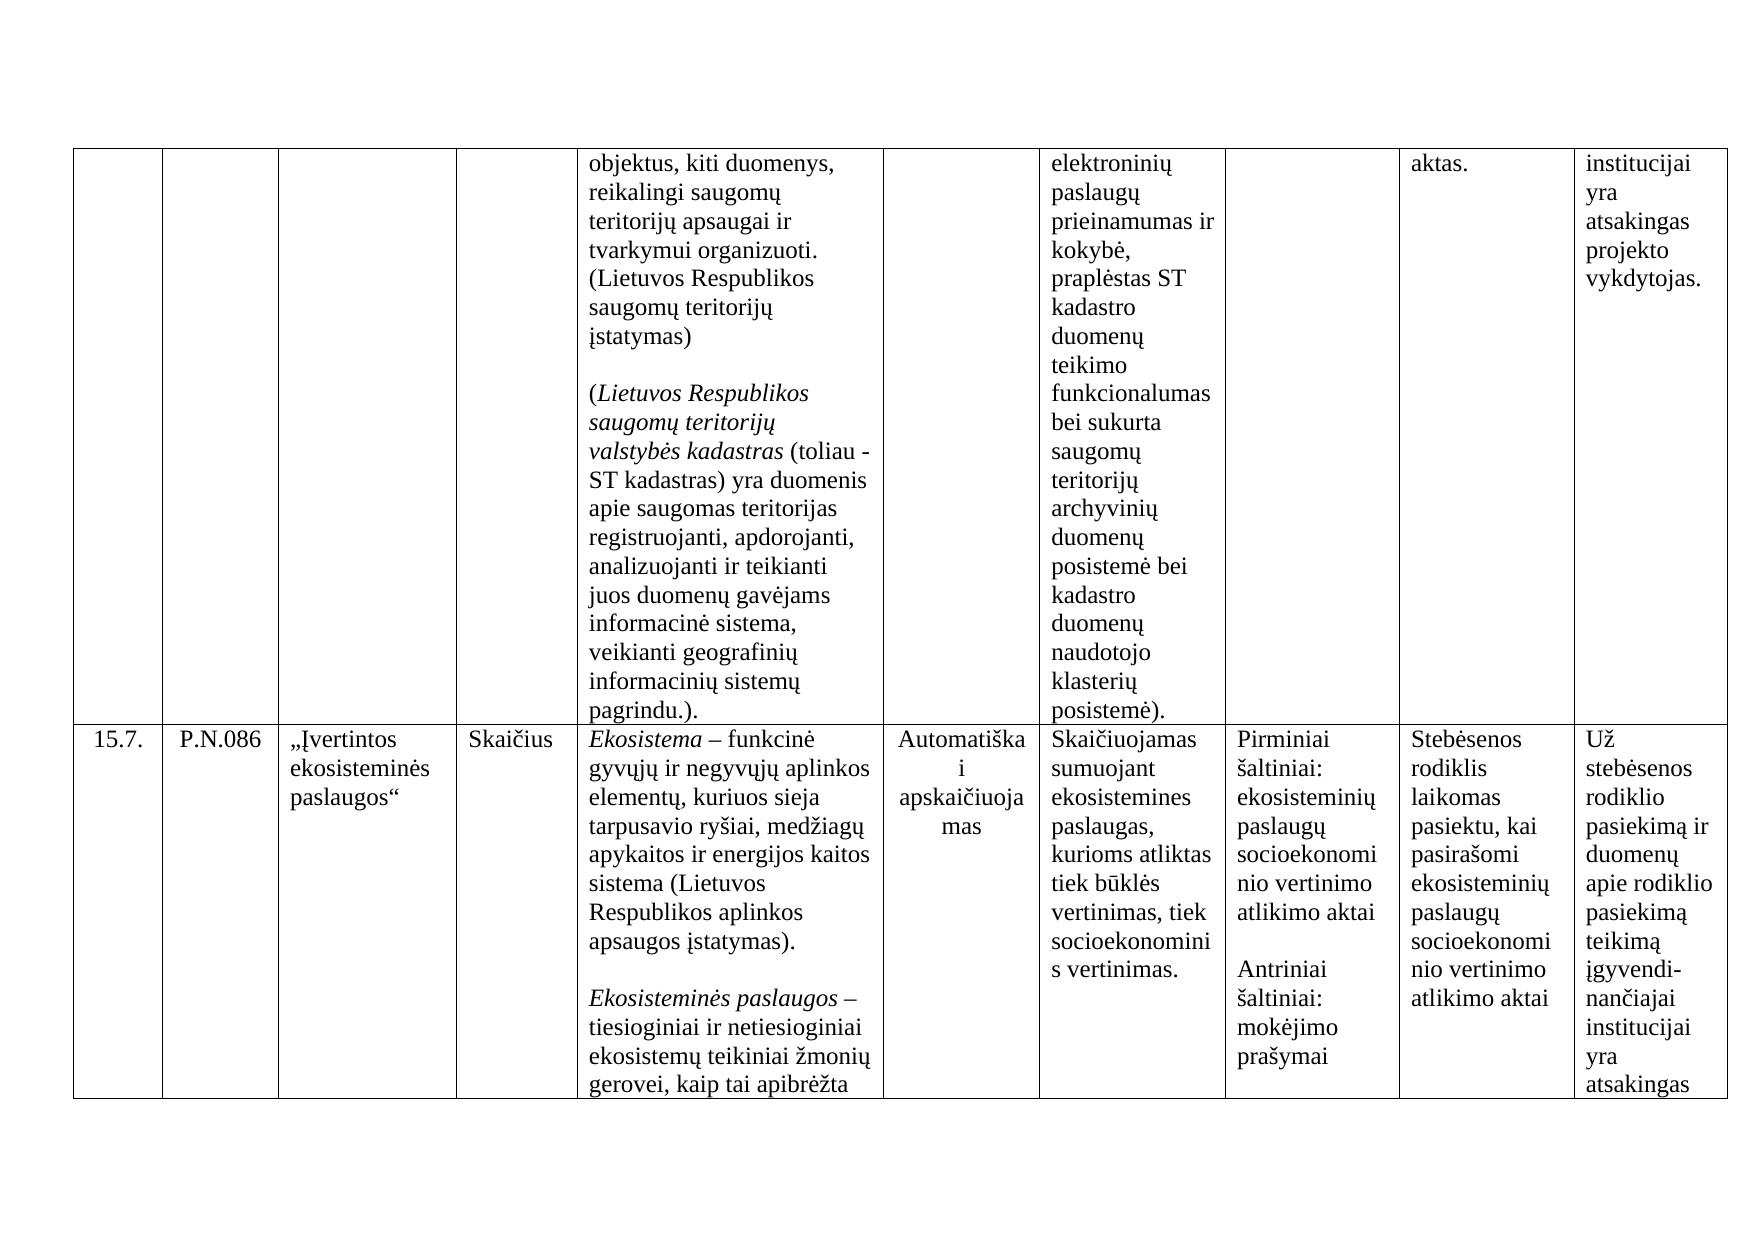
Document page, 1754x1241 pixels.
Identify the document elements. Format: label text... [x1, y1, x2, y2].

table_cell Automatiškai apskaičiuojamas [884, 725, 1039, 1098]
table_cell Skaičiuojamas sumuojant ekosistemines paslaugas, kurioms atliktas tiek būklės vertinimas, tiek socioekonominis vertinimas. [1040, 725, 1225, 1098]
table_cell Stebėsenos rodiklis laikomas pasiektu, kai pasirašomi ekosisteminių paslaugų socioekonominio vertinimo atlikimo aktai [1400, 725, 1574, 1098]
table_cell [457, 149, 577, 723]
table_cell [1226, 149, 1399, 723]
table_cell Pirminiai šaltiniai: ekosisteminių paslaugų socioekonominio vertinimo atlikimo aktai Antriniai šaltiniai: mokėjimo prašymai [1226, 725, 1399, 1098]
table_cell Ekosistema – funkcinė gyvųjų ir negyvųjų aplinkos elementų, kuriuos sieja tarpusavio ryšiai, medžiagų apykaitos ir energijos kaitos sistema (Lietuvos Respublikos aplinkos apsaugos įstatymas). Ekosisteminės paslaugos – tiesioginiai ir netiesioginiai ekosistemų teikiniai žmonių gerovei, kaip tai apibrėžta [578, 725, 883, 1098]
table_cell [279, 149, 456, 723]
table_cell „Įvertintos ekosisteminės paslaugos“ [279, 725, 456, 1098]
table_cell [884, 149, 1039, 723]
table_cell institucijai yra atsakingas projekto vykdytojas. [1575, 149, 1727, 723]
table_cell [163, 149, 278, 723]
table_cell elektroninių paslaugų prieinamumas ir kokybė, praplėstas ST kadastro duomenų teikimo funkcionalumas bei sukurta saugomų teritorijų archyvinių duomenų posistemė bei kadastro duomenų naudotojo klasterių posistemė). [1040, 149, 1225, 723]
table_cell Skaičius [457, 725, 577, 1098]
table_cell objektus, kiti duomenys, reikalingi saugomų teritorijų apsaugai ir tvarkymui organizuoti. (Lietuvos Respublikos saugomų teritorijų įstatymas) (Lietuvos Respublikos saugomų teritorijų valstybės kadastras (toliau - ST kadastras) yra duomenis apie saugomas teritorijas registruojanti, apdorojanti, analizuojanti ir teikianti juos duomenų gavėjams informacinė sistema, veikianti geografinių informacinių sistemų pagrindu.). [578, 149, 883, 723]
table_cell aktas. [1400, 149, 1574, 723]
table_cell Už stebėsenos rodiklio pasiekimą ir duomenų apie rodiklio pasiekimą teikimą įgyvendi-nančiajai institucijai yra atsakingas [1575, 725, 1727, 1098]
table_cell 15.7. [74, 725, 162, 1098]
table_cell [74, 149, 162, 723]
table_cell P.N.086 [163, 725, 278, 1098]
